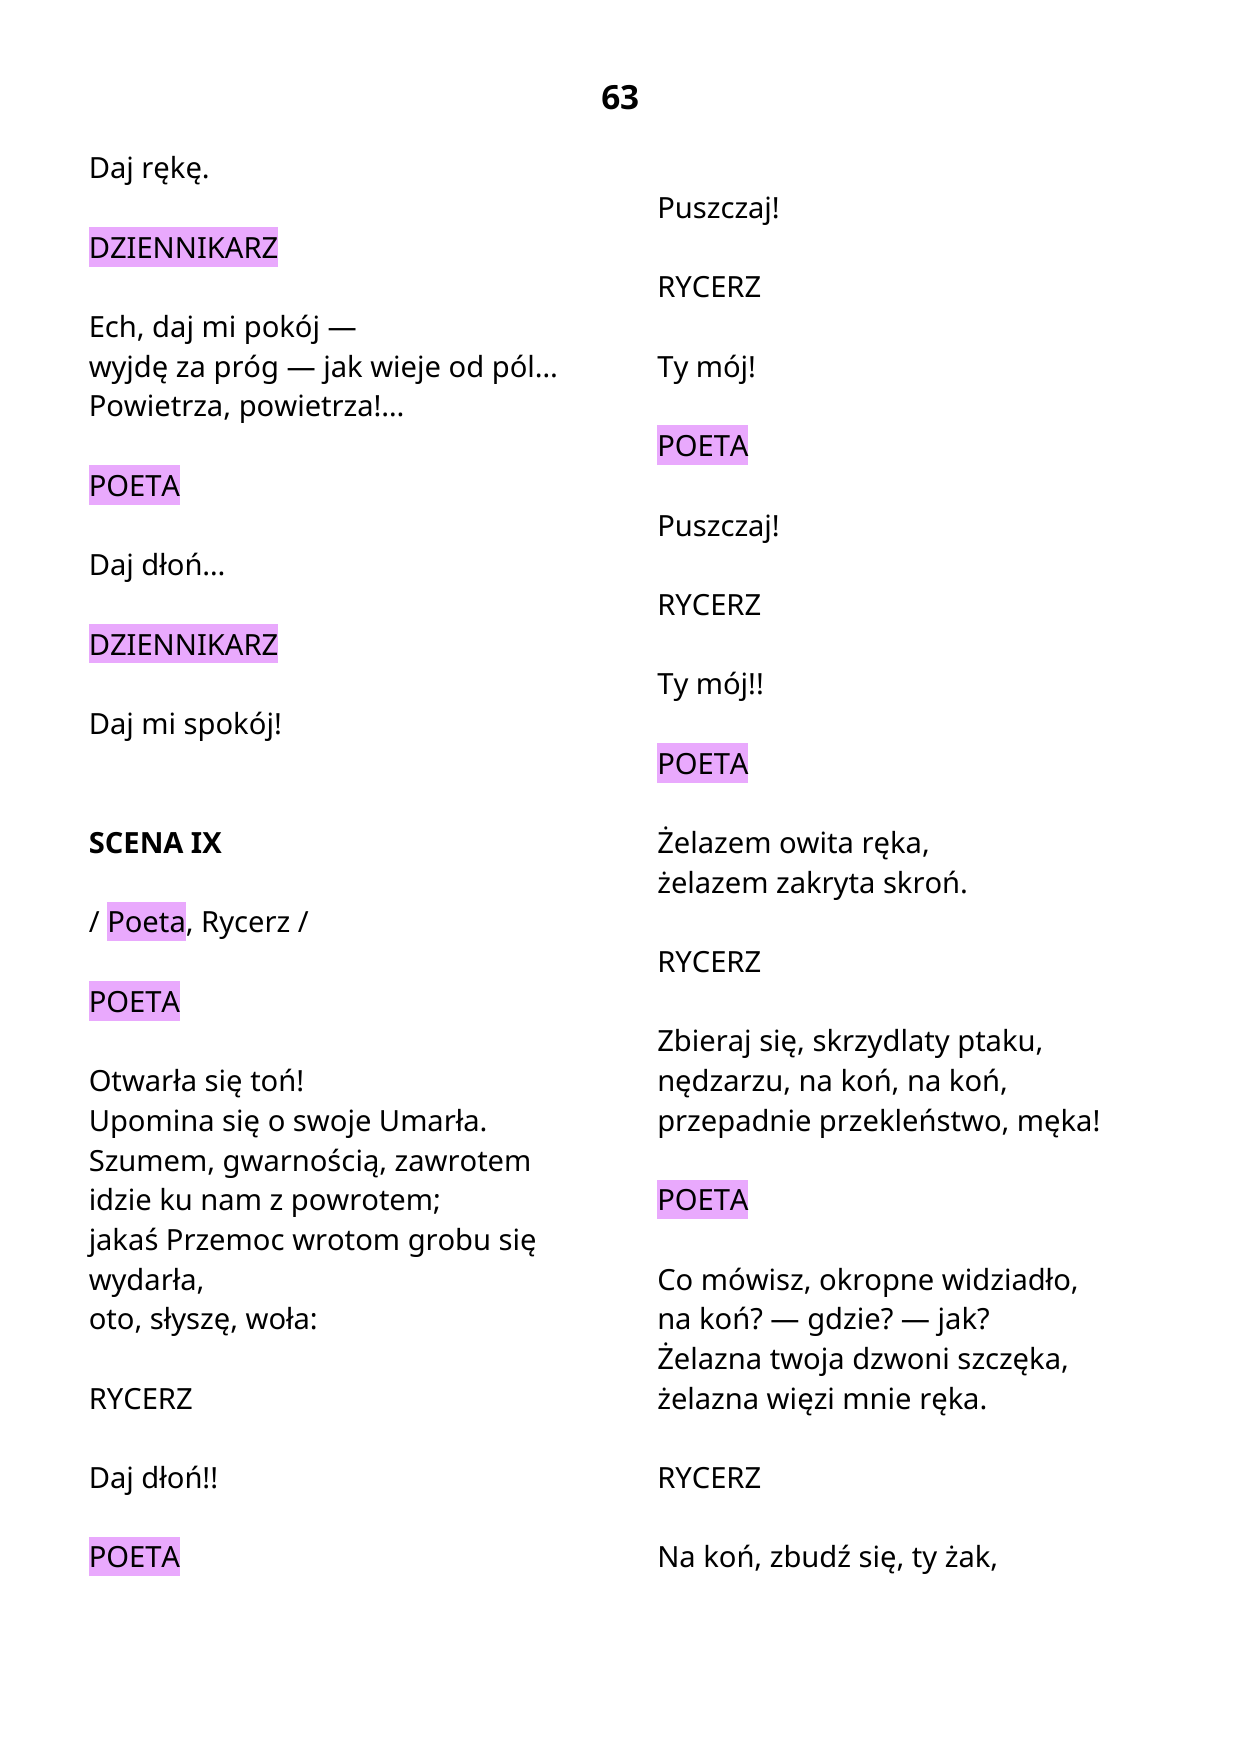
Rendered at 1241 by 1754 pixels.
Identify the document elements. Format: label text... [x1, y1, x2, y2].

text wyjdę za próg — jak wieje od pól… [88, 346, 583, 386]
text Ech, daj mi pokój — [88, 306, 583, 346]
text przepadnie przekleństwo, męka! [657, 1100, 1152, 1140]
text Puszczaj! [657, 187, 1152, 227]
text POETA [88, 465, 583, 505]
text Powietrza, powietrza!… [88, 386, 583, 425]
text Otwarła się toń! [88, 1060, 583, 1100]
text oto, słyszę, woła: [88, 1298, 583, 1338]
text RYCERZ [657, 941, 1152, 981]
text na koń? — gdzie? — jak? [657, 1298, 1152, 1338]
text POETA [657, 743, 1152, 783]
text Puszczaj! [657, 505, 1152, 544]
text RYCERZ [657, 584, 1152, 624]
text Daj dłoń… [88, 544, 583, 584]
text Daj dłoń!! [88, 1457, 583, 1497]
text DZIENNIKARZ [88, 227, 583, 267]
text Na koń, zbudź się, ty żak, [657, 1537, 1152, 1576]
text POETA [657, 425, 1152, 465]
text żelazem zakryta skroń. [657, 862, 1152, 902]
text Szumem, gwarnością, zawrotem [88, 1140, 583, 1179]
text Daj mi spokój! [88, 703, 583, 743]
text POETA [88, 1537, 583, 1576]
text RYCERZ [657, 1457, 1152, 1497]
text Ty mój!! [657, 663, 1152, 703]
text Upomina się o swoje Umarła. [88, 1100, 583, 1140]
text Żelazem owita ręka, [657, 822, 1152, 862]
text POETA [657, 1179, 1152, 1219]
text Żelazna twoja dzwoni szczęka, [657, 1338, 1152, 1378]
text RYCERZ [88, 1378, 583, 1418]
text Ty mój! [657, 346, 1152, 386]
text żelazna więzi mnie ręka. [657, 1378, 1152, 1418]
text POETA [88, 981, 583, 1021]
text Zbieraj się, skrzydlaty ptaku, [657, 1021, 1152, 1060]
text jakaś Przemoc wrotom grobu się wydarła, [88, 1219, 583, 1298]
text idzie ku nam z powrotem; [88, 1179, 583, 1219]
text Daj rękę. [88, 148, 583, 187]
text nędzarzu, na koń, na koń, [657, 1060, 1152, 1100]
text Co mówisz, okropne widziadło, [657, 1259, 1152, 1298]
text RYCERZ [657, 267, 1152, 306]
text DZIENNIKARZ [88, 624, 583, 663]
text / Poeta, Rycerz / [88, 902, 583, 941]
text SCENA IX [88, 822, 583, 862]
